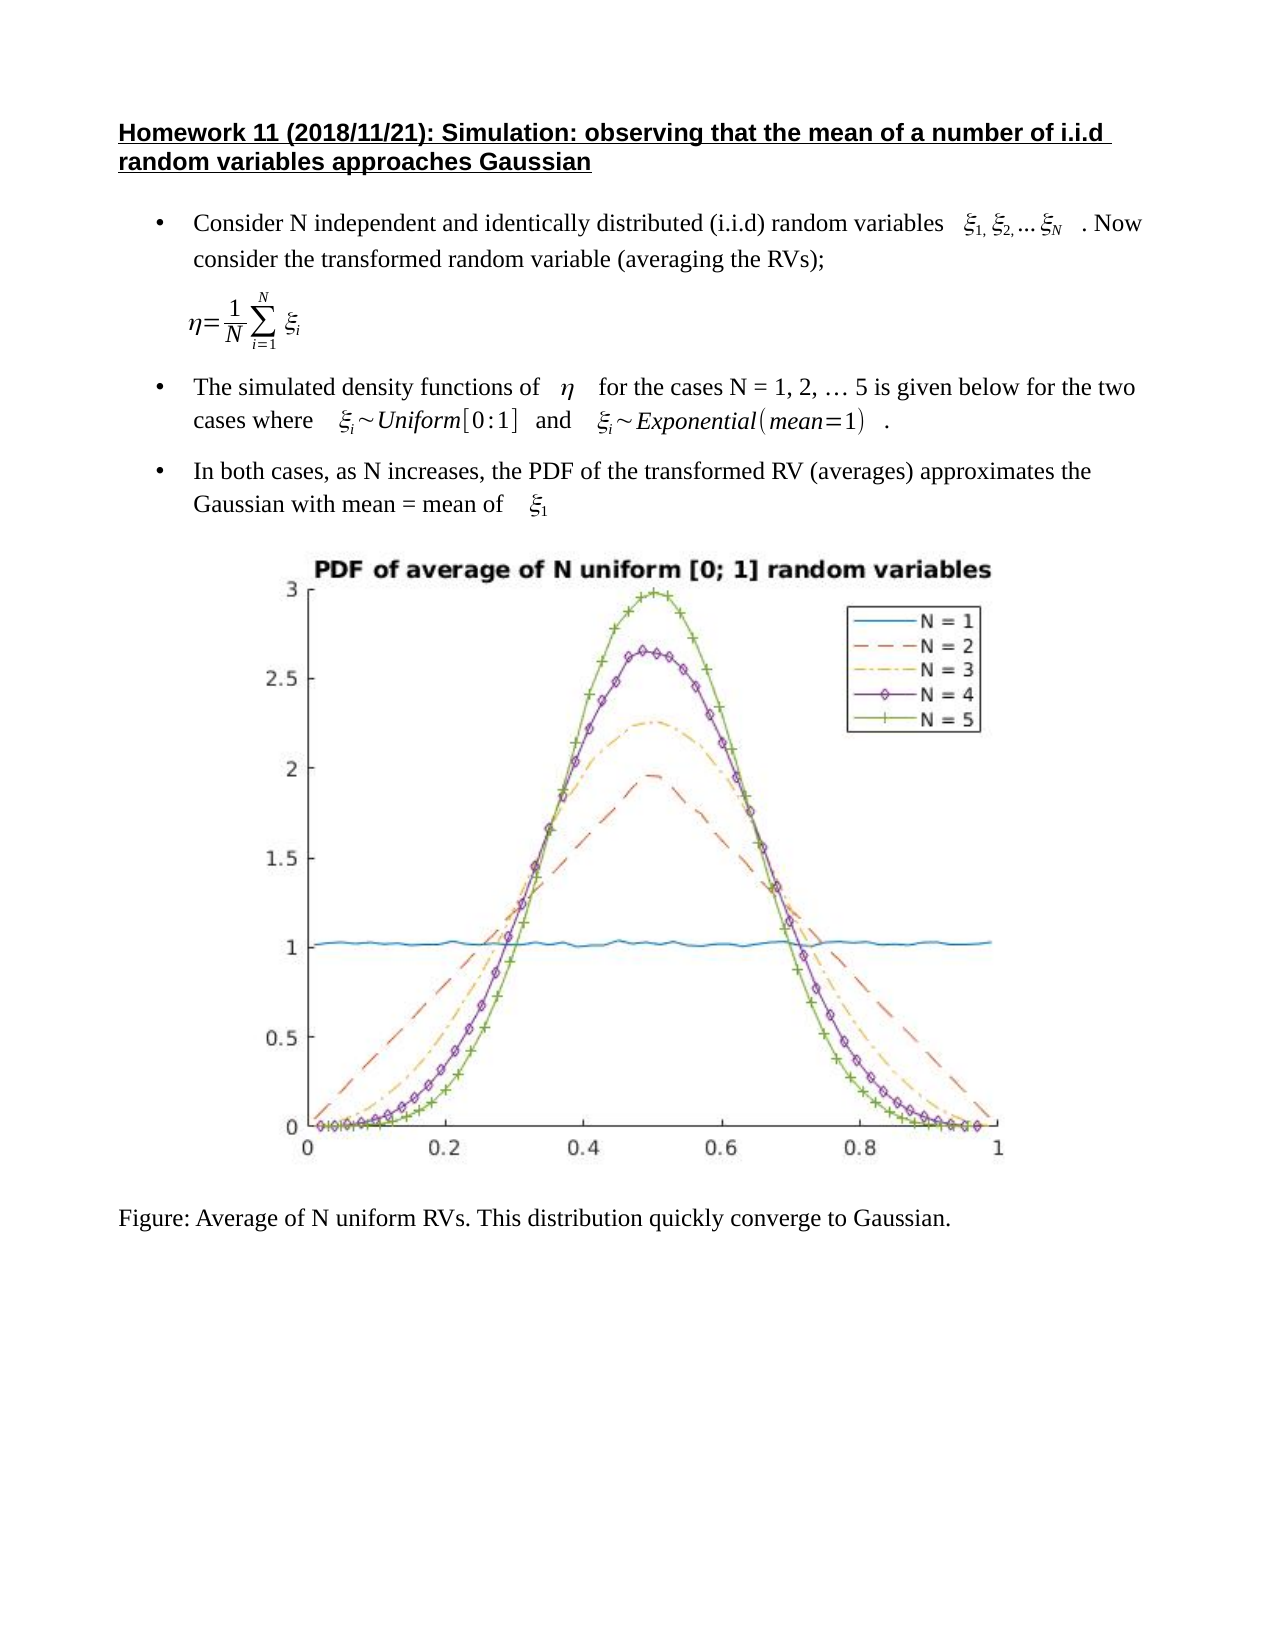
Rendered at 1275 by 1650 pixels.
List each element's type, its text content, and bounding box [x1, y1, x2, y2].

subtitle Homework 11 (2018/11/21): Simulation: observing that the mean of a number of i.i.d random variables approaches Gaussian [118, 118, 1157, 176]
text Figure: Average of N uniform RVs. This distribution quickly converge to Gaussian. [118, 1199, 1157, 1232]
list In both cases, as N increases, the PDF of the transformed RV (averages) approximates the Gaussian with mean = mean of [156, 456, 1157, 521]
list The simulated density functions of for the cases N = 1, 2, … 5 is given below for the two cases where and . [156, 372, 1157, 437]
picture [192, 539, 1083, 1199]
list Consider N independent and identically distributed (i.i.d) random variables. Now consider the transformed random variable (averaging the RVs); [156, 208, 1157, 273]
